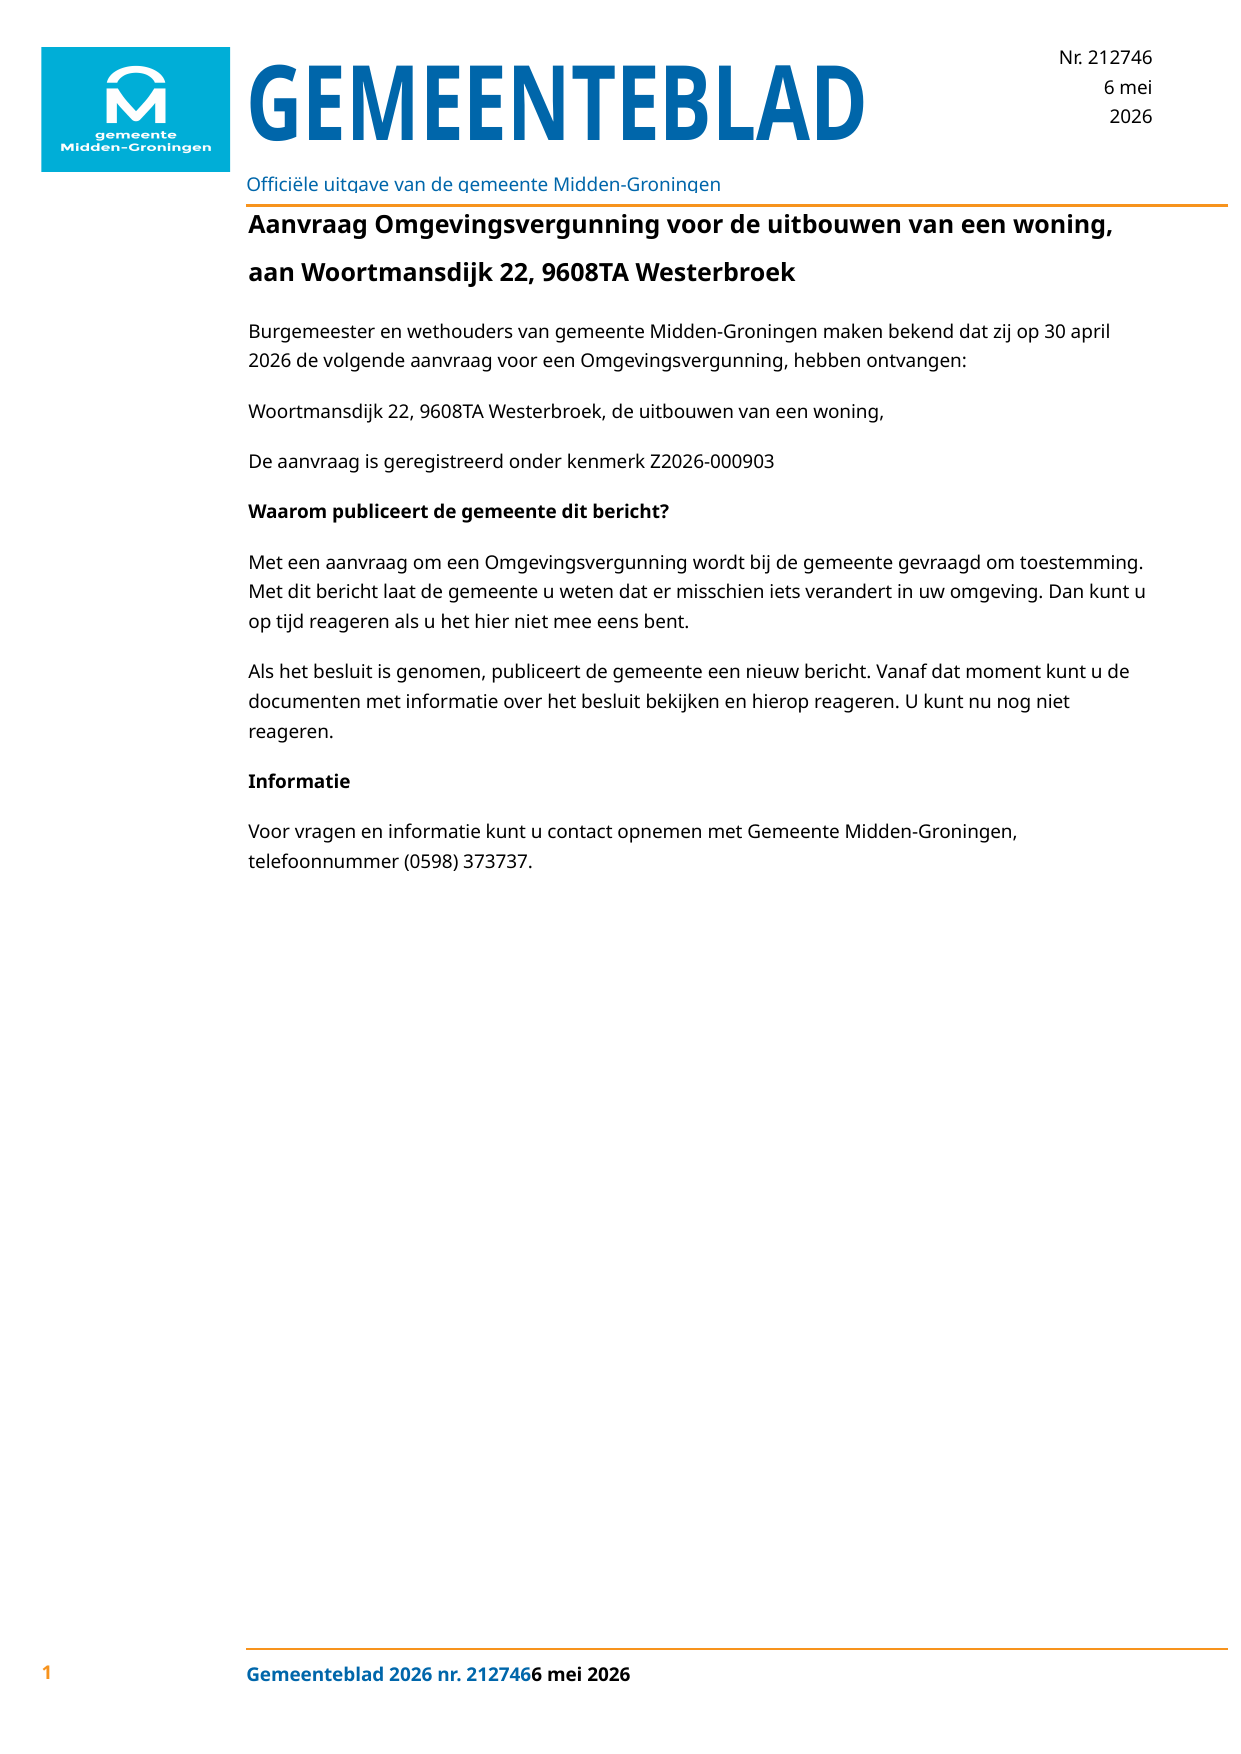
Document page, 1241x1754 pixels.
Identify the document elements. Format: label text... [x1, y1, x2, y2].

text Met een aanvraag om een Omgevingsvergunning wordt bij de gemeente gevraagd om toestemming. Met dit bericht laat de gemeente u weten dat er misschien iets verandert in uw omgeving. Dan kunt u op tijd reageren als u het hier niet mee eens bent. [248, 549, 1152, 634]
text Informatie [248, 768, 1152, 794]
picture [107, 89, 165, 122]
text Als het besluit is genomen, publiceert de gemeente een nieuw bericht. Vanaf dat moment kunt u de documenten met informatie over het besluit bekijken en hierop reageren. U kunt nu nog niet reageren. [248, 659, 1152, 744]
text De aanvraag is geregistreerd onder kenmerk Z2026-000903 [248, 448, 1152, 474]
text Aanvraag Omgevingsvergunning voor de uitbouwen van een woning, aan Woortmansdijk 22, 9608TA Westerbroek [248, 207, 1152, 288]
picture [184, 146, 190, 153]
text Voor vragen en informatie kunt u contact opnemen met Gemeente Midden-Groningen, telefoonnummer (0598) 373737. [248, 819, 1152, 874]
text Woortmansdijk 22, 9608TA Westerbroek, de uitbouwen van een woning, [248, 398, 1152, 424]
text Burgemeester en wethouders van gemeente Midden-Groningen maken bekend dat zij op 30 april 2026 de volgende aanvraag voor een Omgevingsvergunning, hebben ontvangen: [248, 318, 1152, 373]
text Waarom publiceert de gemeente dit bericht? [248, 499, 1152, 524]
picture [108, 66, 164, 82]
